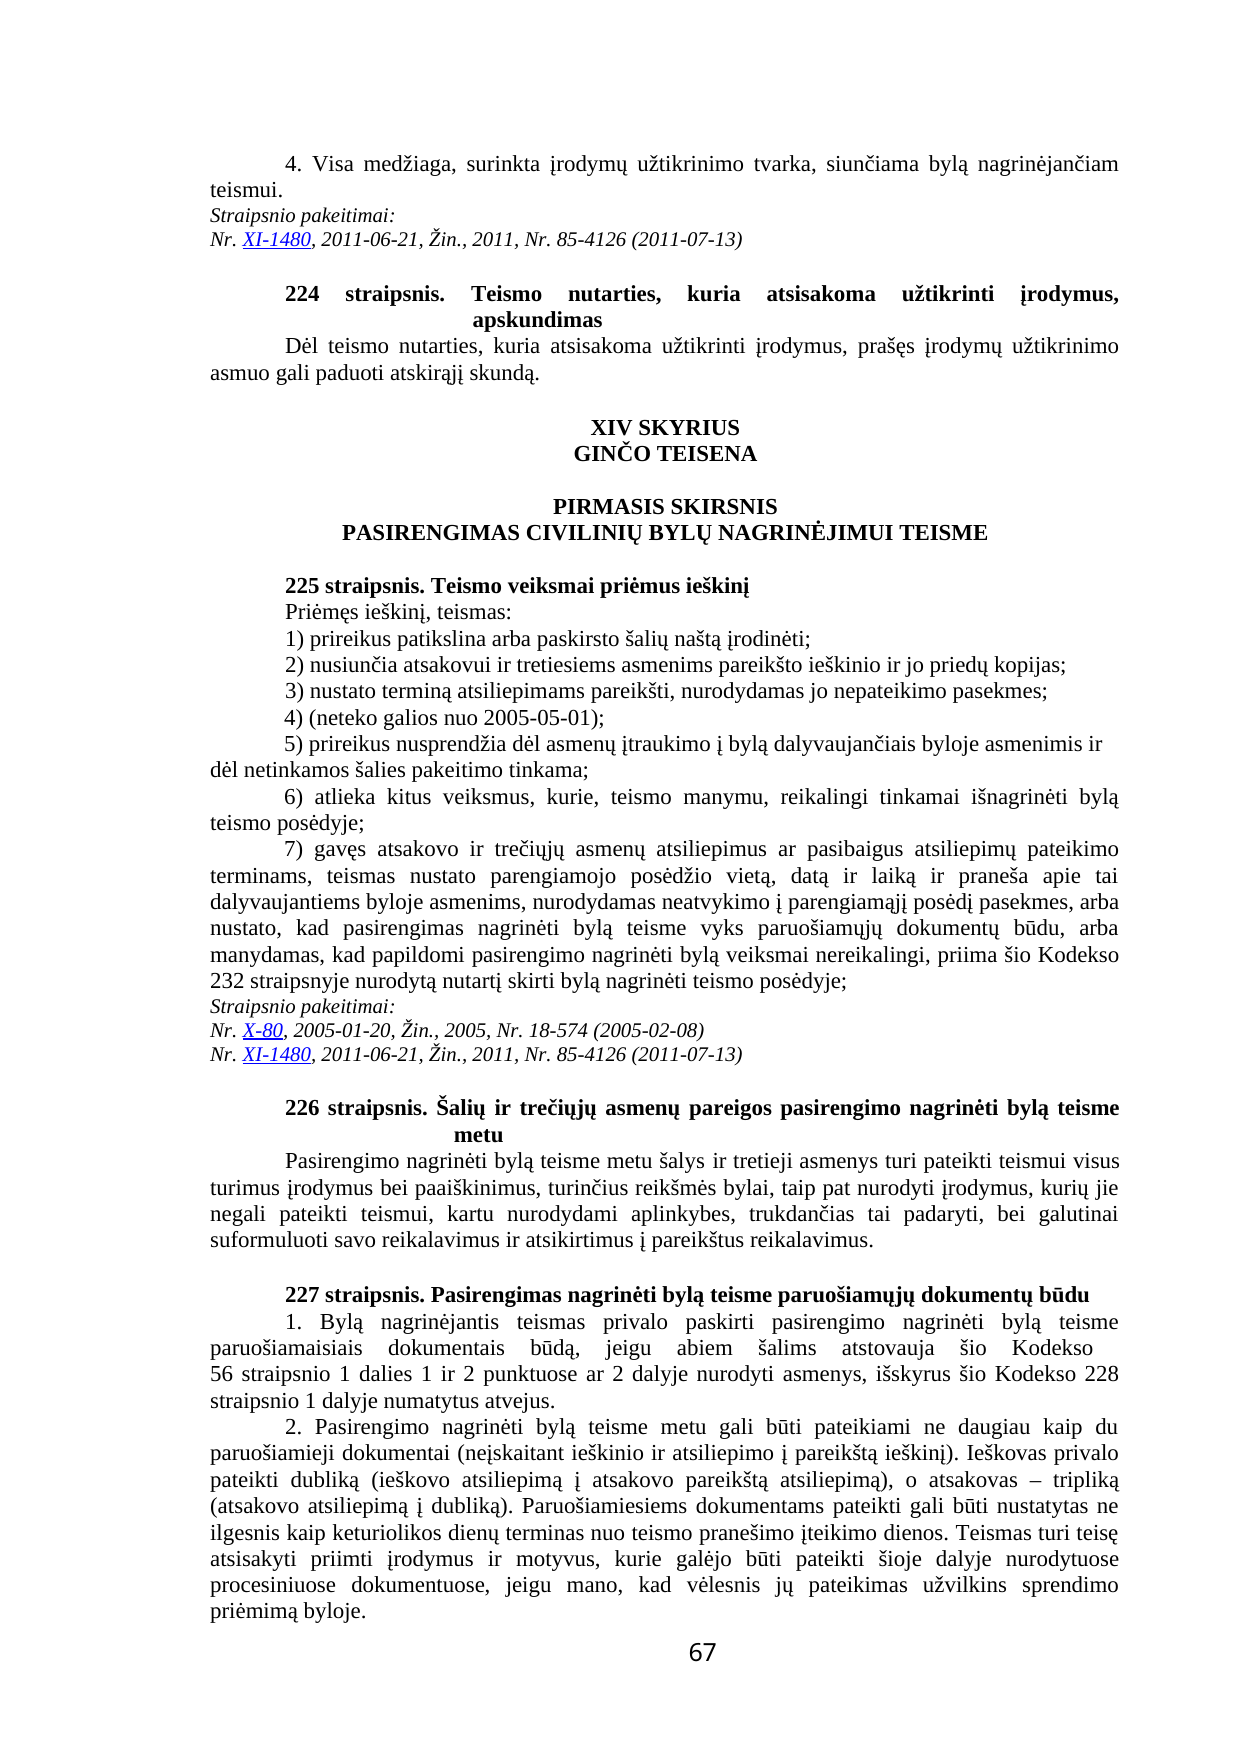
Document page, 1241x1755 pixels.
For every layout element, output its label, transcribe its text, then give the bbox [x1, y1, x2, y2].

text 1. Bylą nagrinėjantis teismas privalo paskirti pasirengimo nagrinėti bylą teisme paruošiamaisiais dokumentais būdą, jeigu abiem šalims atstovauja šio Kodekso 56 straipsnio 1 dalies 1 ir 2 punktuose ar 2 dalyje nurodyti asmenys, išskyrus šio Kodekso 228 straipsnio 1 dalyje numatytus atvejus. [210, 1308, 1120, 1413]
text Nr. XI-1480, 2011-06-21, Žin., 2011, Nr. 85-4126 (2011-07-13) [210, 227, 1120, 251]
subtitle Pasirengimas civilinių bylų nagrinėjimui TEISME [210, 519, 1120, 546]
text Priėmęs ieškinį, teismas: [210, 598, 1120, 624]
text 224 straipsnis. Teismo nutarties, kuria atsisakoma užtikrinti įrodymus, apskundimas [285, 279, 1120, 332]
subtitle XIV SKYRIUS [210, 414, 1120, 440]
text 226 straipsnis. Šalių ir trečiųjų asmenų pareigos pasirengimo nagrinėti bylą teisme metu [285, 1094, 1120, 1147]
text Straipsnio pakeitimai: [210, 993, 1120, 1018]
text Straipsnio pakeitimai: [210, 203, 1120, 227]
text Nr. X-80, 2005-01-20, Žin., 2005, Nr. 18-574 (2005-02-08) [210, 1018, 1120, 1042]
text 1) prireikus patikslina arba paskirsto šalių naštą įrodinėti; [210, 624, 1120, 651]
text 225 straipsnis. Teismo veiksmai priėmus ieškinį [210, 572, 1120, 598]
text 227 straipsnis. Pasirengimas nagrinėti bylą teisme paruošiamųjų dokumentų būdu [285, 1281, 1120, 1308]
text Nr. XI-1480, 2011-06-21, Žin., 2011, Nr. 85-4126 (2011-07-13) [210, 1042, 1120, 1066]
text 5) prireikus nusprendžia dėl asmenų įtraukimo į bylą dalyvaujančiais byloje asmenimis ir dėl netinkamos šalies pakeitimo tinkama; [210, 730, 1120, 783]
subtitle PirmasIS skirsnis [210, 493, 1120, 519]
subtitle GINČO TEISENA [210, 440, 1120, 466]
text 7) gavęs atsakovo ir trečiųjų asmenų atsiliepimus ar pasibaigus atsiliepimų pateikimo terminams, teismas nustato parengiamojo posėdžio vietą, datą ir laiką ir praneša apie tai dalyvaujantiems byloje asmenims, nurodydamas neatvykimo į parengiamąjį posėdį pasekmes, arba nustato, kad pasirengimas nagrinėti bylą teisme vyks paruošiamųjų dokumentų būdu, arba manydamas, kad papildomi pasirengimo nagrinėti bylą veiksmai nereikalingi, priima šio Kodekso 232 straipsnyje nurodytą nutartį skirti bylą nagrinėti teismo posėdyje; [210, 835, 1120, 993]
text Pasirengimo nagrinėti bylą teisme metu šalys ir tretieji asmenys turi pateikti teismui visus turimus įrodymus bei paaiškinimus, turinčius reikšmės bylai, taip pat nurodyti įrodymus, kurių jie negali pateikti teismui, kartu nurodydami aplinkybes, trukdančias tai padaryti, bei galutinai suformuluoti savo reikalavimus ir atsikirtimus į pareikštus reikalavimus. [210, 1147, 1120, 1253]
text 4. Visa medžiaga, surinkta įrodymų užtikrinimo tvarka, siunčiama bylą nagrinėjančiam teismui. [210, 150, 1120, 203]
text 4) (neteko galios nuo 2005-05-01); [210, 704, 1120, 730]
text Dėl teismo nutarties, kuria atsisakoma užtikrinti įrodymus, prašęs įrodymų užtikrinimo asmuo gali paduoti atskirąjį skundą. [210, 332, 1120, 385]
text 6) atlieka kitus veiksmus, kurie, teismo manymu, reikalingi tinkamai išnagrinėti bylą teismo posėdyje; [210, 783, 1120, 835]
text 2. Pasirengimo nagrinėti bylą teisme metu gali būti pateikiami ne daugiau kaip du paruošiamieji dokumentai (neįskaitant ieškinio ir atsiliepimo į pareikštą ieškinį). Ieškovas privalo pateikti dubliką (ieškovo atsiliepimą į atsakovo pareikštą atsiliepimą), o atsakovas – tripliką (atsakovo atsiliepimą į dubliką). Paruošiamiesiems dokumentams pateikti gali būti nustatytas ne ilgesnis kaip keturiolikos dienų terminas nuo teismo pranešimo įteikimo dienos. Teismas turi teisę atsisakyti priimti įrodymus ir motyvus, kurie galėjo būti pateikti šioje dalyje nurodytuose procesiniuose dokumentuose, jeigu mano, kad vėlesnis jų pateikimas užvilkins sprendimo priėmimą byloje. [210, 1413, 1120, 1624]
text 3) nustato terminą atsiliepimams pareikšti, nurodydamas jo nepateikimo pasekmes; [210, 677, 1120, 704]
text 2) nusiunčia atsakovui ir tretiesiems asmenims pareikšto ieškinio ir jo priedų kopijas; [210, 651, 1120, 677]
